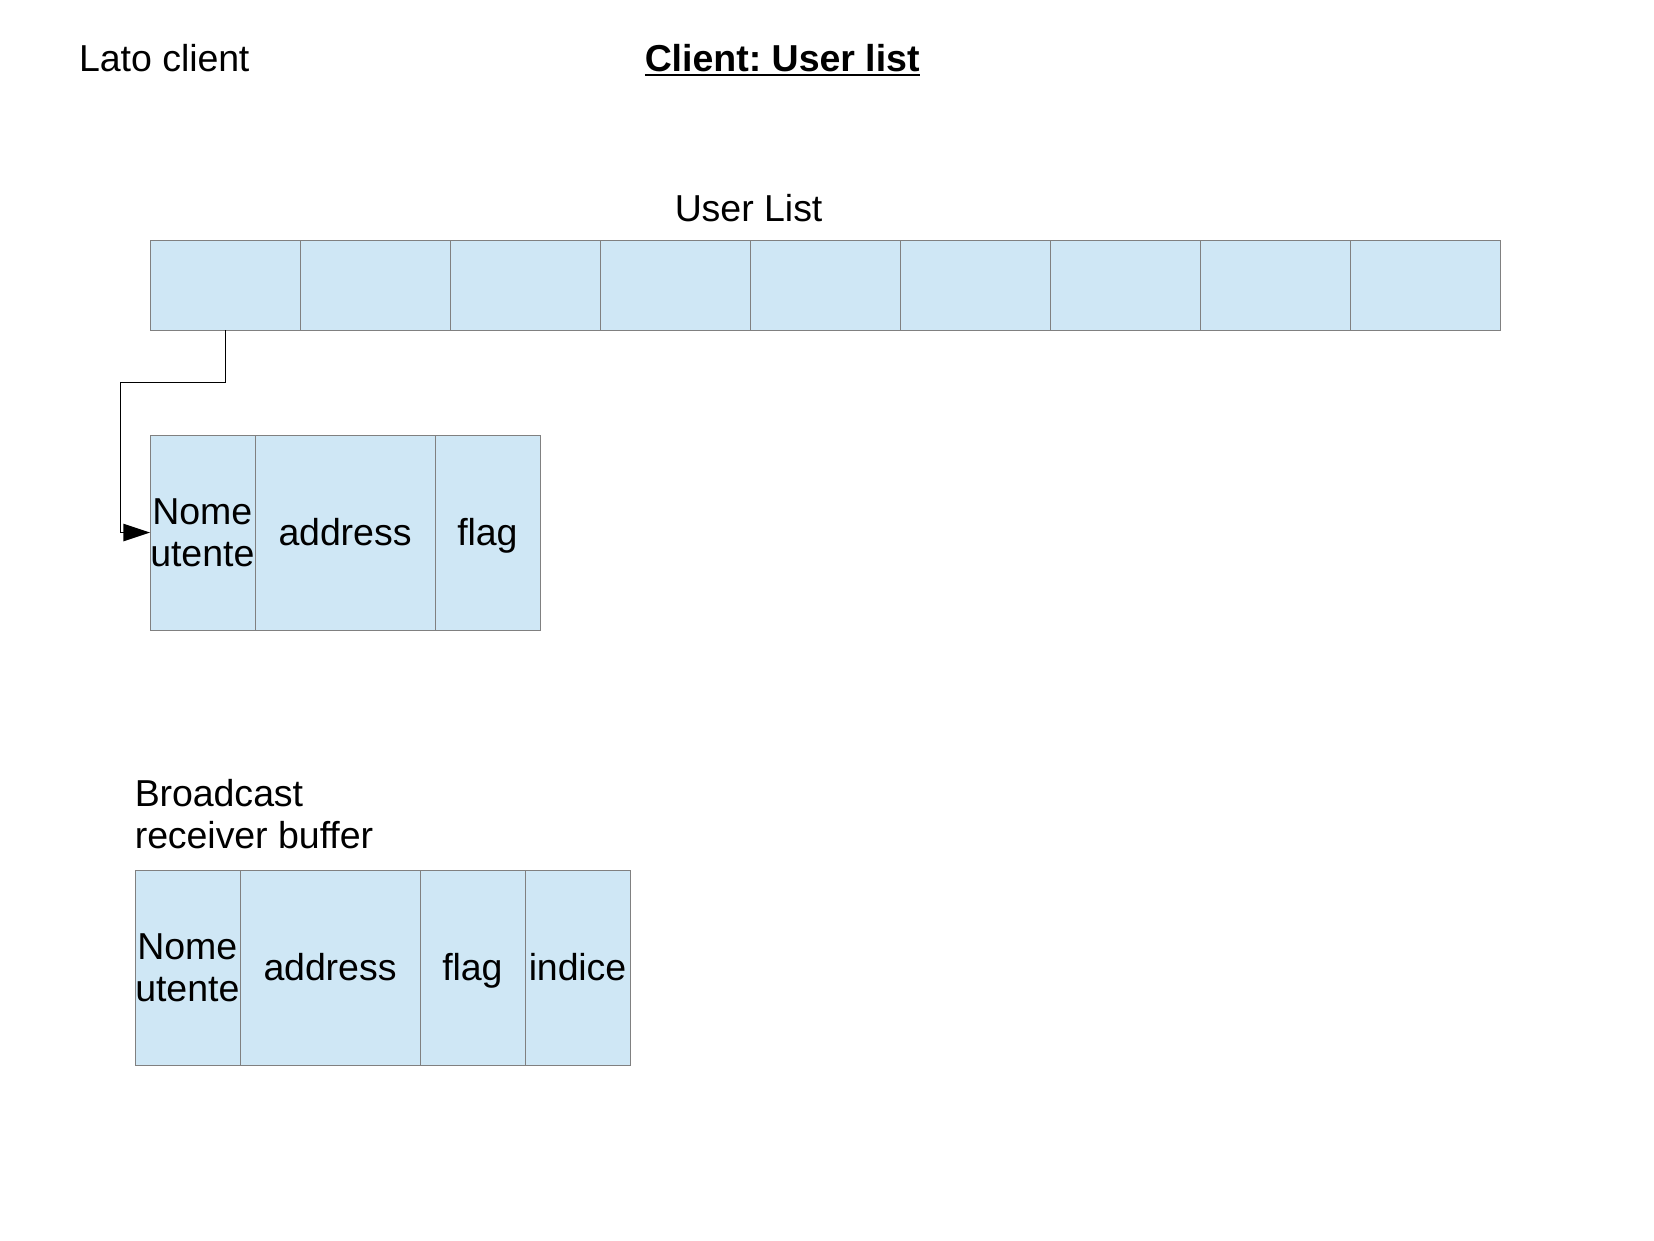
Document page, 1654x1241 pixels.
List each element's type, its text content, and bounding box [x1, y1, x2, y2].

text_box address [256, 435, 435, 631]
text_box Nome utente [135, 906, 241, 1066]
text_box flag [435, 435, 541, 631]
text_box flag [420, 870, 525, 1066]
text_box Client: User list [630, 30, 1108, 129]
text_box [150, 240, 1501, 331]
text_box User List [660, 180, 976, 237]
text_box Nome utente [150, 435, 256, 631]
text_box address [241, 906, 420, 1066]
text_box indice [525, 870, 631, 1066]
text_box Lato client [64, 30, 327, 124]
text_box Broadcast receiver buffer [120, 765, 421, 906]
